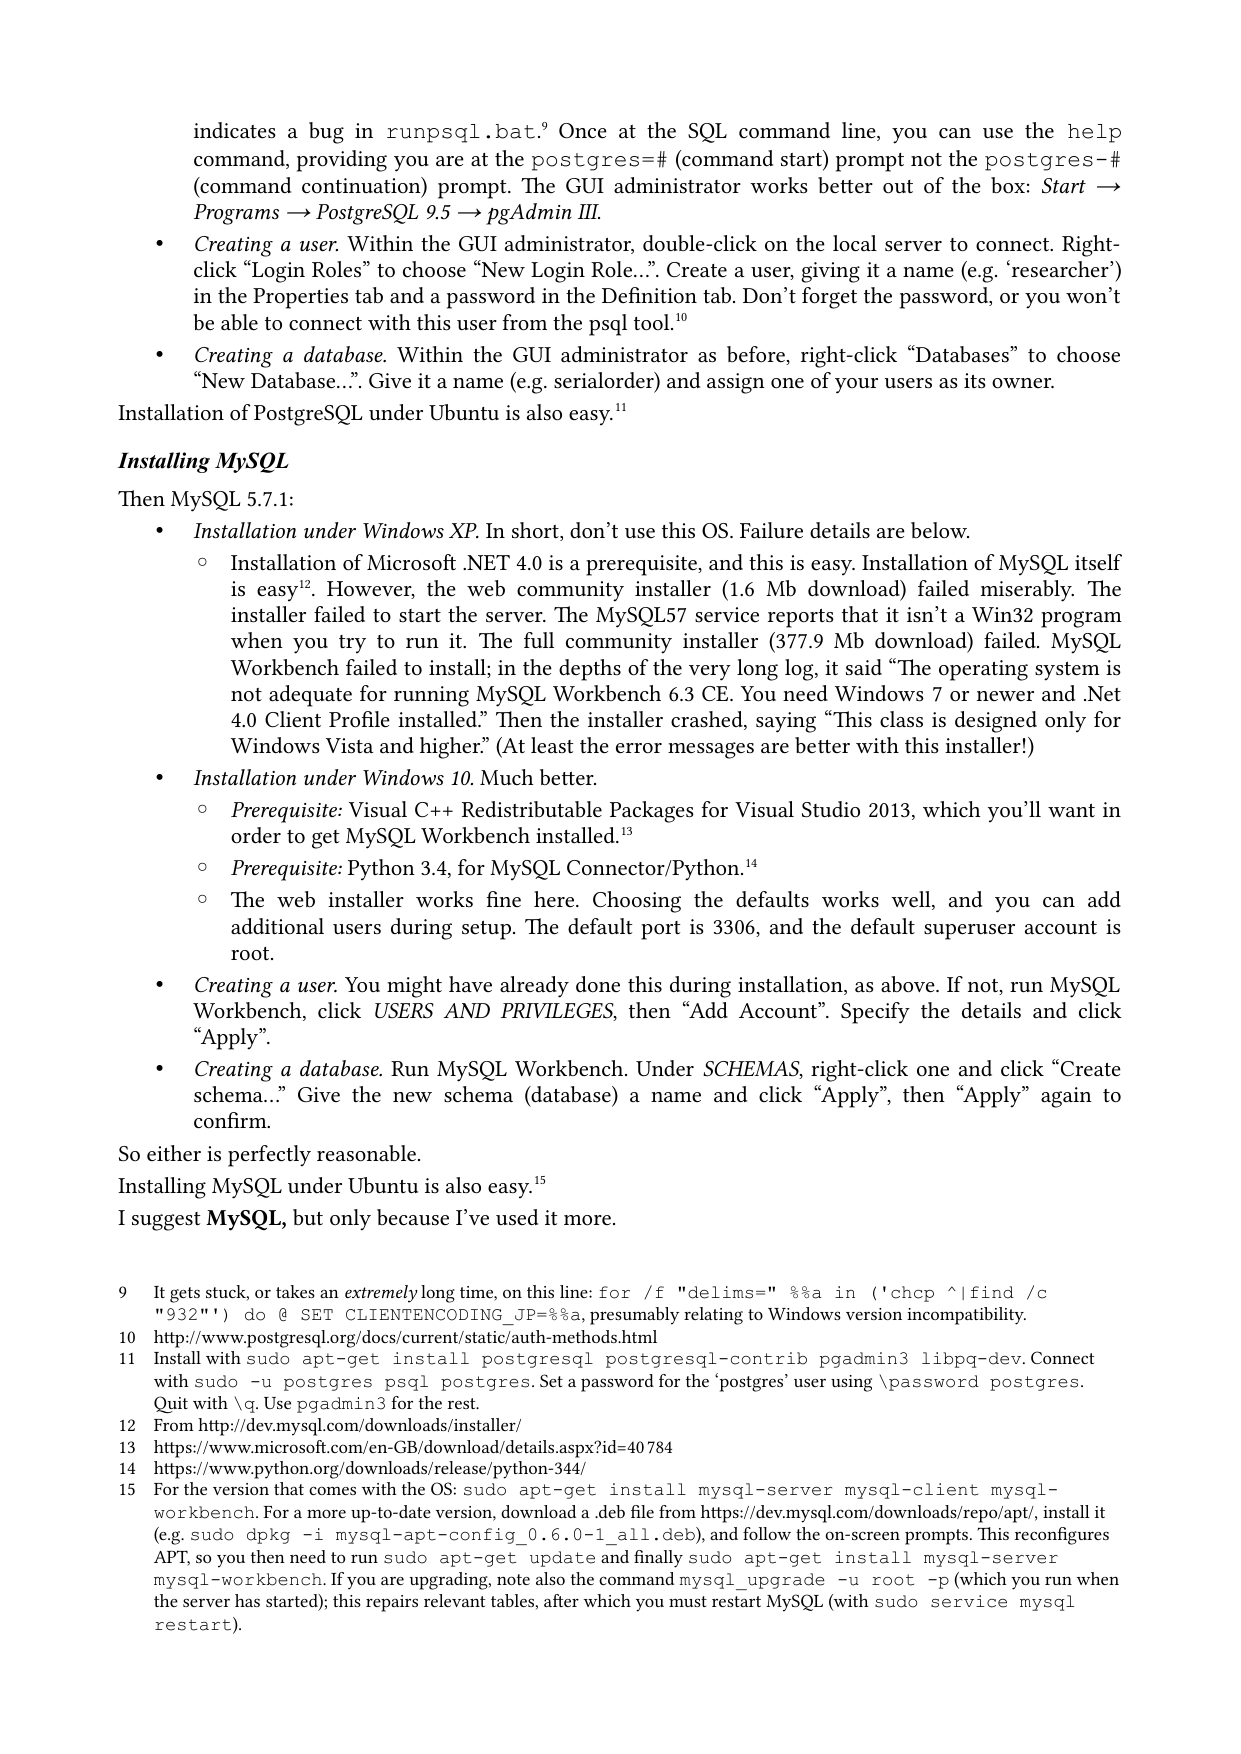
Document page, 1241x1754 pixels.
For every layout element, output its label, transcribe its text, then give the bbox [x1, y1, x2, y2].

list It gets stuck, or takes an extremely long time, on this line: for /f "delims=" %%a in ('chcp ^|find /c "932"') do @ SET CLIENTENCODING_JP=%%a, presumably relating to Windows version incompatibility. [118, 1282, 1122, 1326]
list The web installer works fine here. Choosing the defaults works well, and you can add additional users during setup. The default port is 3306, and the default superuser account is root. [193, 887, 1122, 966]
text For the version that comes with the OS: sudo apt-get install mysql-server mysql-client mysql-workbench. For a more up-to-date version, download a .deb file from https://dev.mysql.com/downloads/repo/apt/, install it (e.g. sudo dpkg -i mysql-apt-config_0.6.0-1_all.deb), and follow the on-screen prompts. This reconfigures APT, so you then need to run sudo apt-get update and finally sudo apt-get install mysql-server mysql-workbench. If you are upgrading, note also the command mysql_upgrade -u root -p (which you run when the server has started); this repairs relevant tables, after which you must restart MySQL (with sudo service mysql restart). [118, 1479, 1122, 1636]
text I suggest MySQL, but only because I’ve used it more. [118, 1205, 1122, 1231]
list https://www.microsoft.com/en-GB/download/details.aspx?id=40784 [118, 1436, 1122, 1458]
text Installation of PostgreSQL under Ubuntu is also easy. [118, 400, 1122, 426]
list Installation of Microsoft .NET 4.0 is a prerequisite, and this is easy. Installation of MySQL itself is easy. However, the web community installer (1.6 Mb download) failed miserably. The installer failed to start the server. The MySQL57 service reports that it isn’t a Win32 program when you try to run it. The full community installer (377.9 Mb download) failed. MySQL Workbench failed to install; in the depths of the very long log, it said “The operating system is not adequate for running MySQL Workbench 6.3 CE. You need Windows 7 or newer and .Net 4.0 Client Profile installed.” Then the installer crashed, saying “This class is designed only for Windows Vista and higher.” (At least the error messages are better with this installer!) [193, 550, 1122, 759]
text So either is perfectly reasonable. [118, 1141, 1122, 1167]
list https://www.python.org/downloads/release/python-344/ [118, 1458, 1122, 1479]
list From http://dev.mysql.com/downloads/installer/ [118, 1415, 1122, 1436]
list Prerequisite: Python 3.4, for MySQL Connector/Python. [193, 855, 1122, 881]
list indicates a bug in runpsql.bat. Once at the SQL command line, you can use the help command, providing you are at the postgres=# (command start) prompt not the postgres-# (command continuation) prompt. The GUI administrator works better out of the box: Start → Programs → PostgreSQL 9.5 → pgAdmin III. [156, 118, 1122, 225]
list Creating a database. Within the GUI administrator as before, right-click “Databases” to choose “New Database...”. Give it a name (e.g. serialorder) and assign one of your users as its owner. [156, 342, 1122, 394]
list Creating a user. You might have already done this during installation, as above. If not, run MySQL Workbench, click USERS AND PRIVILEGES, then “Add Account”. Specify the details and click “Apply”. [156, 972, 1122, 1050]
list Creating a user. Within the GUI administrator, double-click on the local server to connect. Right-click “Login Roles” to choose “New Login Role...”. Create a user, giving it a name (e.g. ‘researcher’) in the Properties tab and a password in the Definition tab. Don’t forget the password, or you won’t be able to connect with this user from the psql tool. [156, 231, 1122, 336]
list Creating a database. Run MySQL Workbench. Under SCHEMAS, right-click one and click “Create schema...” Give the new schema (database) a name and click “Apply”, then “Apply” again to confirm. [156, 1056, 1122, 1134]
text Installing MySQL under Ubuntu is also easy. [118, 1173, 1122, 1199]
subtitle Installing MySQL [118, 447, 1122, 473]
list http://www.postgresql.org/docs/current/static/auth-methods.html [118, 1326, 1122, 1348]
list Installation under Windows 10. Much better. [156, 765, 1122, 791]
list Prerequisite: Visual C++ Redistributable Packages for Visual Studio 2013, which you’ll want in order to get MySQL Workbench installed. [193, 797, 1122, 849]
text Install with sudo apt-get install postgresql postgresql-contrib pgadmin3 libpq-dev. Connect with sudo -u postgres psql postgres. Set a password for the ‘postgres’ user using \password postgres. Quit with \q. Use pgadmin3 for the rest. [118, 1348, 1122, 1415]
text Then MySQL 5.7.1: [118, 486, 1122, 512]
list Installation under Windows XP. In short, don’t use this OS. Failure details are below. [156, 518, 1122, 544]
